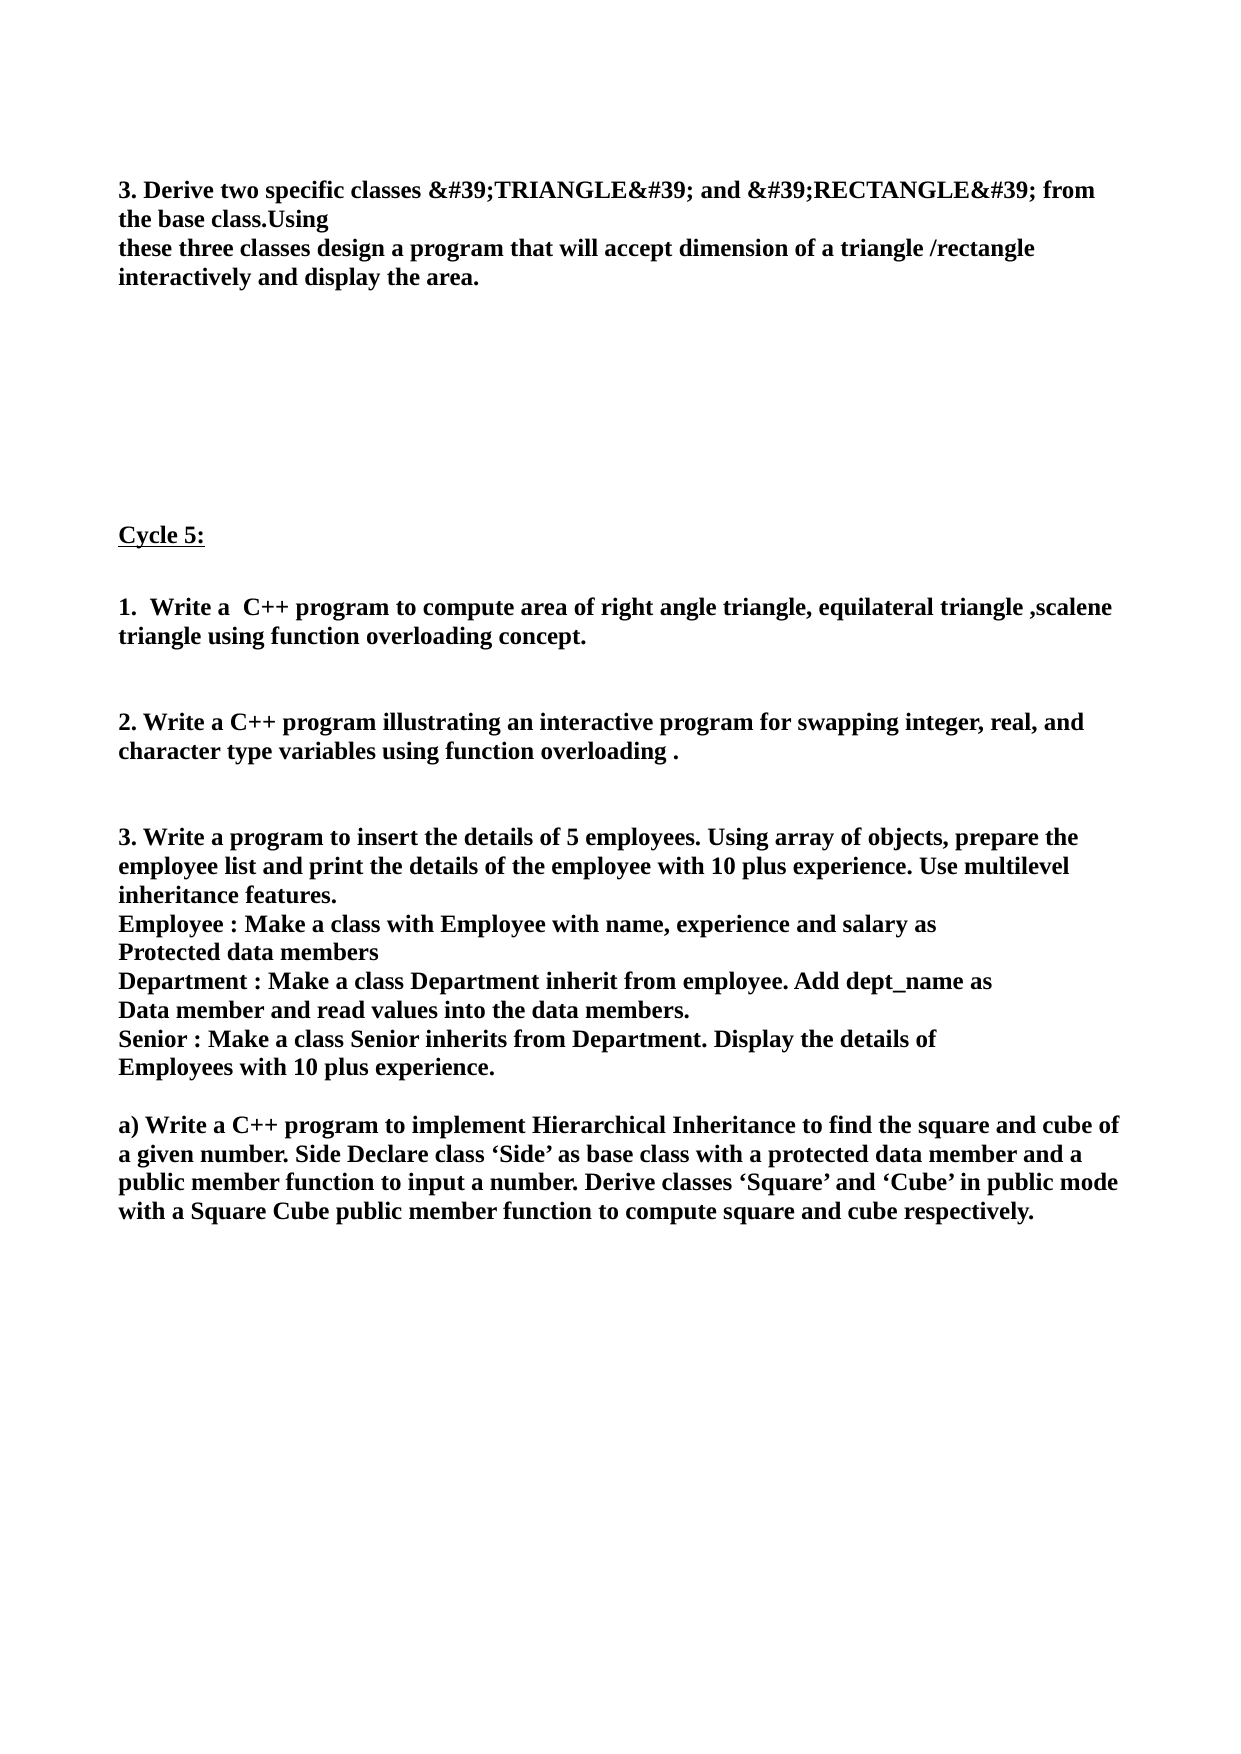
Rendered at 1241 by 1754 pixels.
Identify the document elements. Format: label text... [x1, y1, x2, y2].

list character type variables using function overloading . [118, 736, 1122, 765]
list Employees with 10 plus experience. [118, 1052, 1122, 1081]
text Cycle 5: [118, 521, 1122, 549]
list 3. Derive two specific classes &#39;TRIANGLE&#39; and &#39;RECTANGLE&#39; from the base class.Using [118, 176, 1122, 233]
list Senior : Make a class Senior inherits from Department. Display the details of [118, 1024, 1122, 1052]
list 2. Write a C++ program illustrating an interactive program for swapping integer, real, and [118, 707, 1122, 736]
list 1. Write a C++ program to compute area of right angle triangle, equilateral triangle ,scalene triangle using function overloading concept. [118, 592, 1122, 650]
list a) Write a C++ program to implement Hierarchical Inheritance to find the square and cube of a given number. Side Declare class ‘Side’ as base class with a protected data member and a public member function to input a number. Derive classes ‘Square’ and ‘Cube’ in public mode with a Square Cube public member function to compute square and cube respectively. [118, 1110, 1122, 1225]
list 3. Write a program to insert the details of 5 employees. Using array of objects, prepare the [118, 822, 1122, 851]
list Department : Make a class Department inherit from employee. Add dept_name as [118, 966, 1122, 995]
list these three classes design a program that will accept dimension of a triangle /rectangle [118, 233, 1122, 262]
list interactively and display the area. [118, 262, 1122, 291]
list Employee : Make a class with Employee with name, experience and salary as [118, 909, 1122, 937]
list Protected data members [118, 937, 1122, 966]
list inheritance features. [118, 880, 1122, 909]
list employee list and print the details of the employee with 10 plus experience. Use multilevel [118, 851, 1122, 880]
list Data member and read values into the data members. [118, 995, 1122, 1024]
